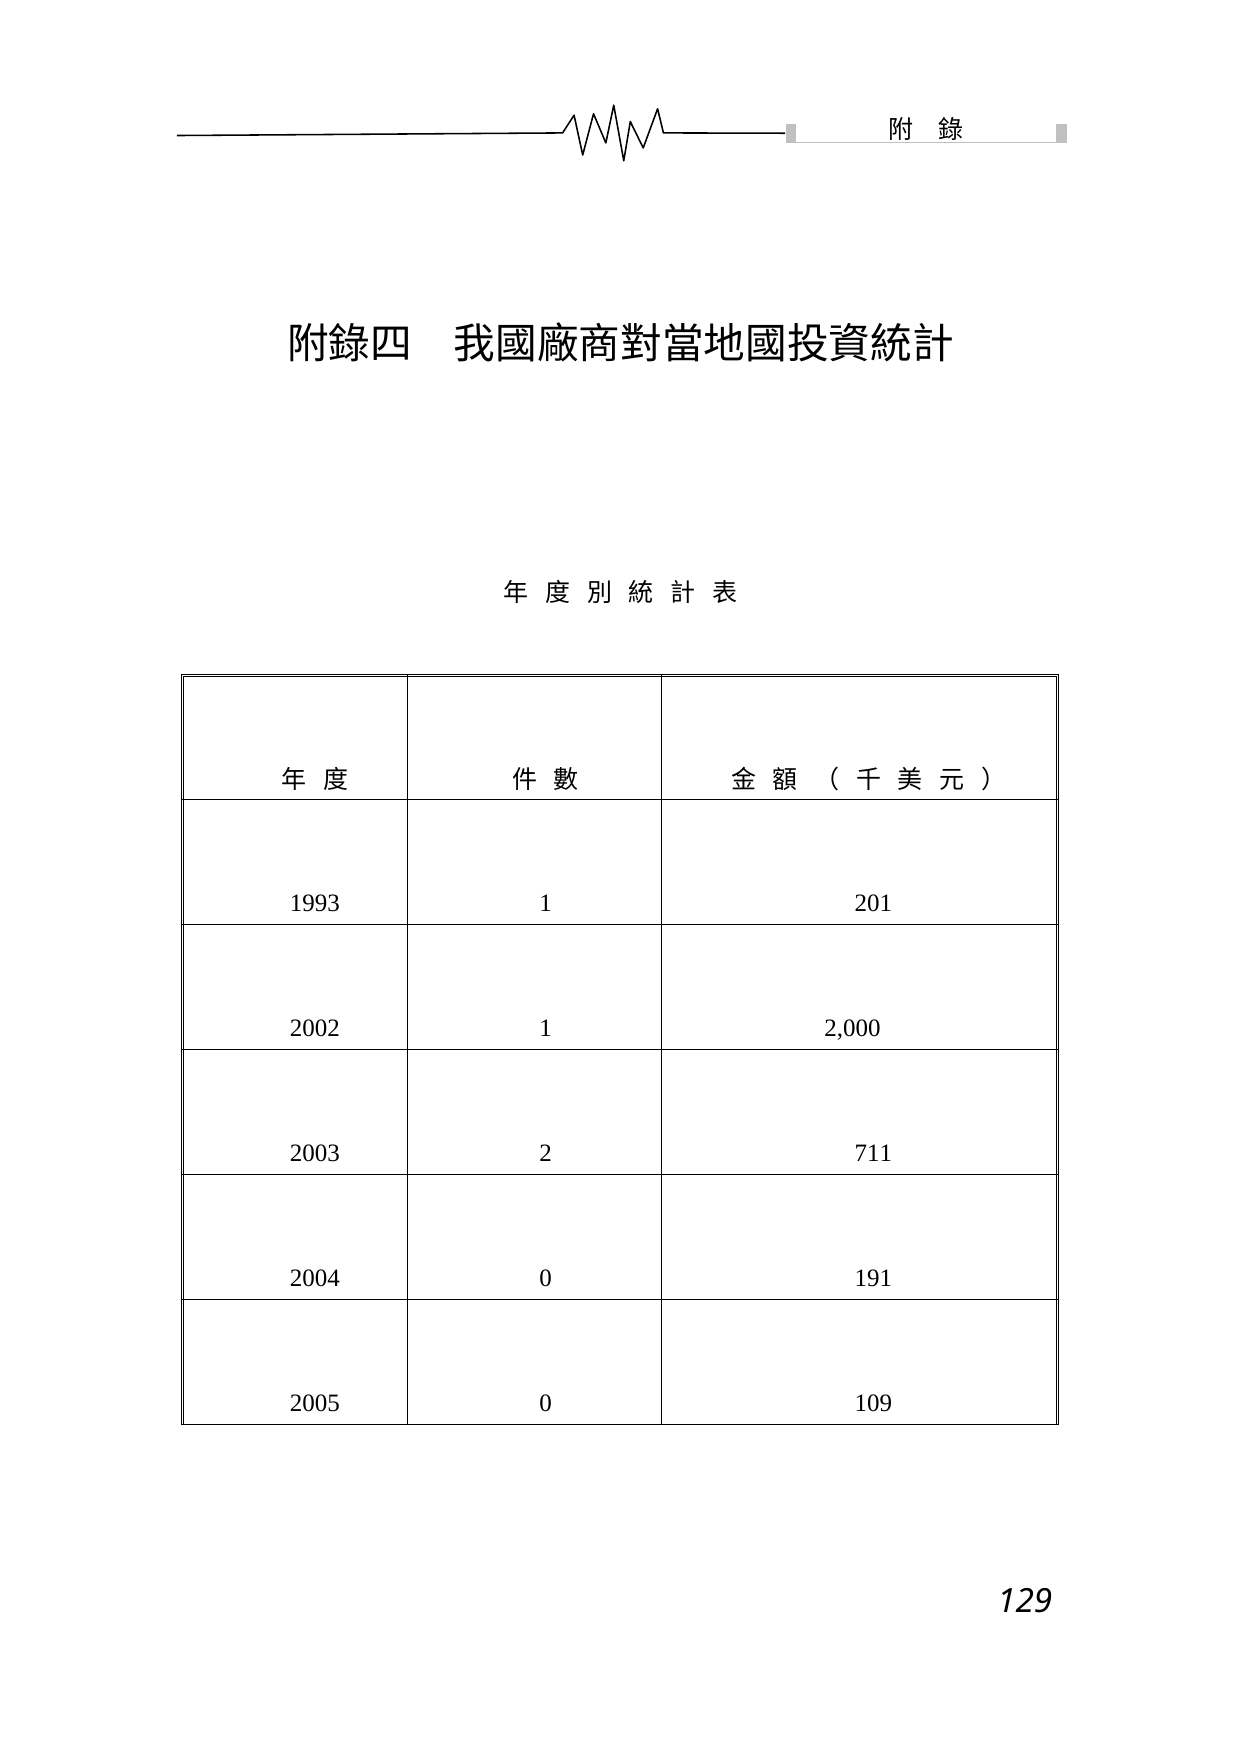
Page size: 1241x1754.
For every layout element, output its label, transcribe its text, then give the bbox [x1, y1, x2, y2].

table_cell 2003 [184, 1050, 407, 1174]
table_cell 109 [662, 1300, 1056, 1424]
table_cell 0 [408, 1175, 661, 1299]
table_cell 201 [662, 800, 1056, 924]
table_cell 191 [662, 1175, 1056, 1299]
table_cell 711 [662, 1050, 1056, 1174]
table_header 件數 [408, 677, 661, 799]
table_cell 1 [408, 800, 661, 924]
table_cell 1993 [184, 800, 407, 924]
text 附錄四 我國廠商對當地國投資統計 [183, 299, 1058, 361]
table_cell 2004 [184, 1175, 407, 1299]
table_cell 2 [408, 1050, 661, 1174]
table_cell 1 [408, 925, 661, 1049]
table_cell 0 [408, 1300, 661, 1424]
table_cell 2002 [184, 925, 407, 1049]
table_header 年度 [184, 677, 407, 799]
table_header 金額（千美元） [662, 677, 1056, 799]
table_cell 2005 [184, 1300, 407, 1424]
table_cell 2,000 [662, 925, 1056, 1049]
text 年度別統計表 [183, 549, 1058, 611]
